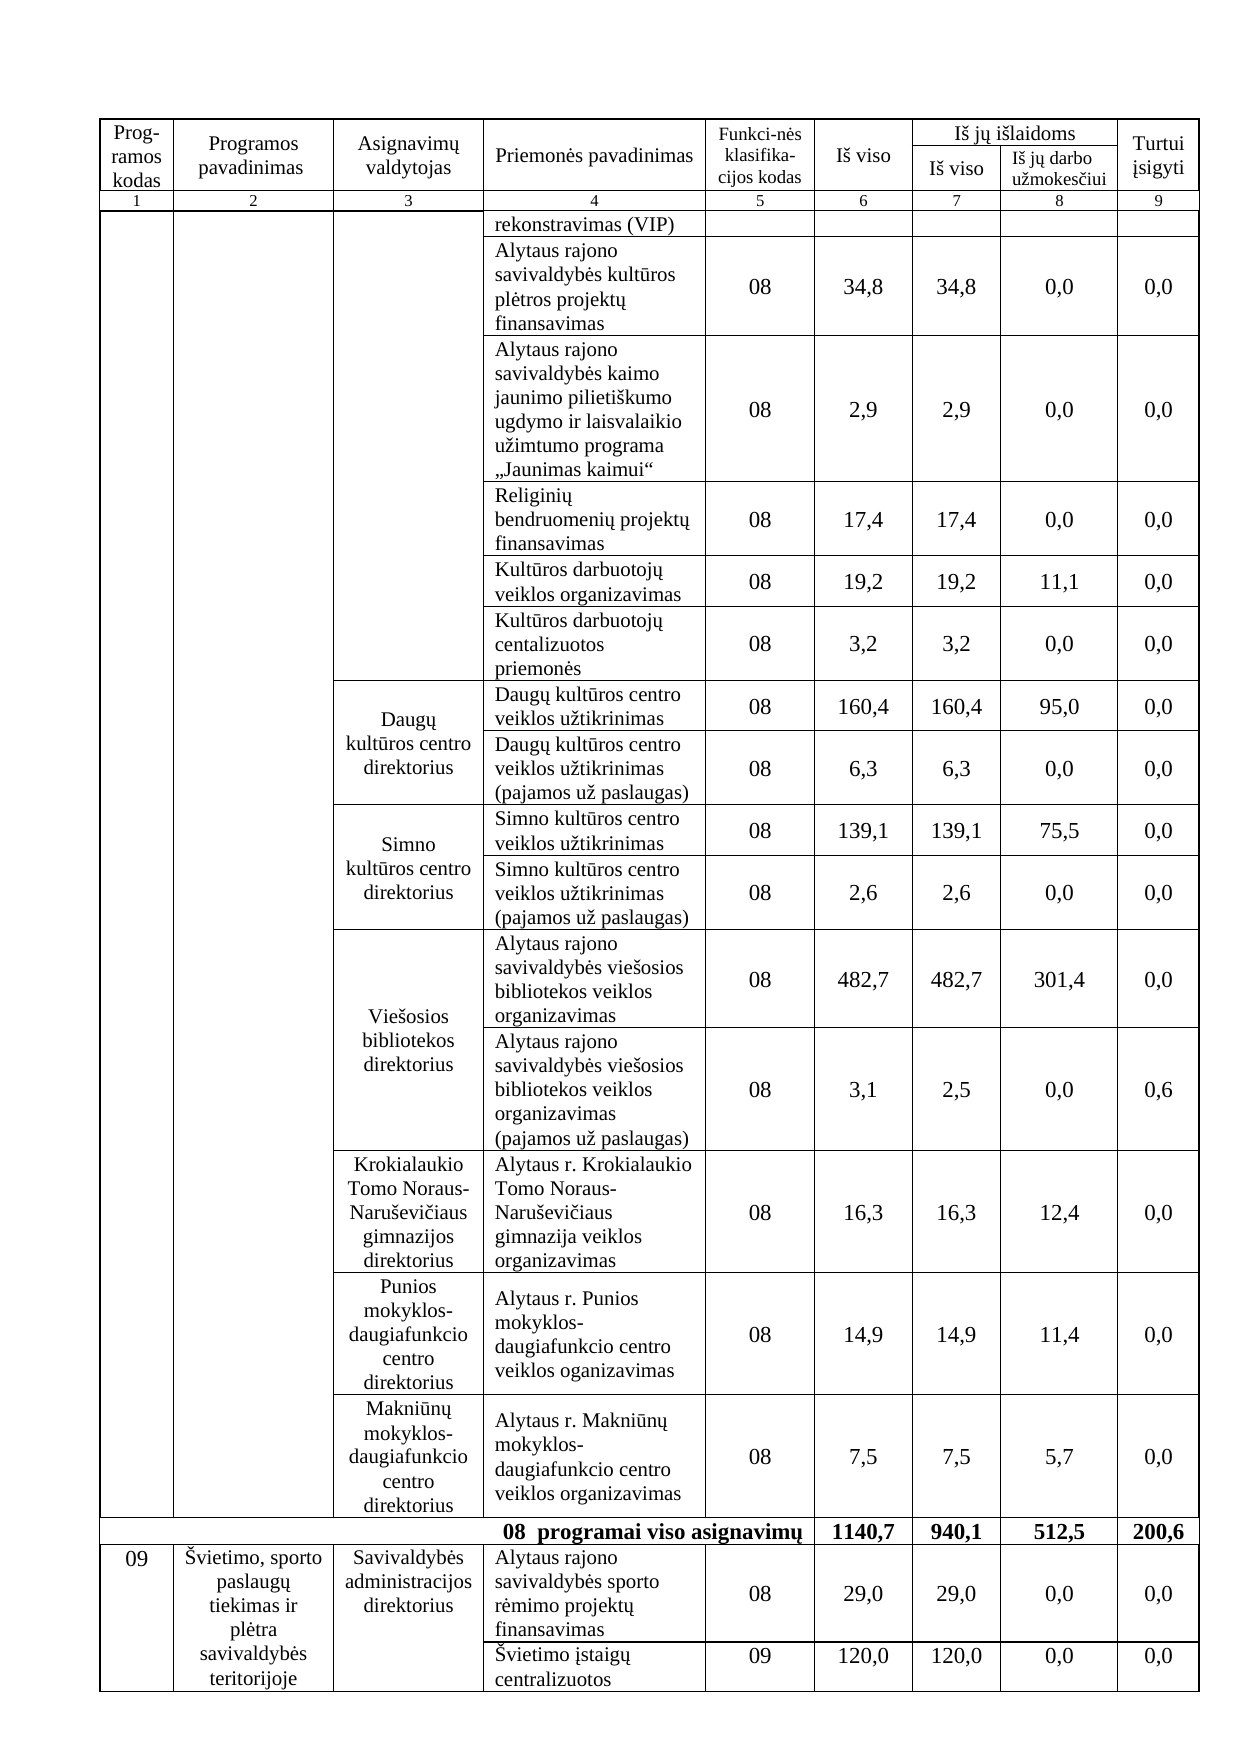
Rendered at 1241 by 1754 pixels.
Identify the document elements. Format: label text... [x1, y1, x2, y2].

table_cell 08 [706, 1151, 814, 1272]
table_header Turtui įsigyti [1118, 120, 1198, 190]
table_cell 08 [706, 1545, 814, 1641]
table_cell 0,6 [1118, 1028, 1198, 1149]
table_cell 19,2 [815, 556, 912, 606]
table_cell 0,0 [1118, 731, 1198, 804]
table_cell Iš viso [913, 146, 1000, 190]
table_cell 0,0 [1118, 805, 1198, 854]
table_cell 0,0 [1118, 607, 1198, 680]
table_header Prog-ramos kodas [101, 120, 173, 190]
table_cell 4 [484, 191, 705, 210]
table_cell 08 [706, 607, 814, 680]
table_cell [815, 211, 912, 236]
table_cell 16,3 [913, 1151, 1000, 1272]
table_cell 0,0 [1001, 1545, 1117, 1641]
table_cell Alytaus r. Krokialaukio Tomo Noraus-Naruševičiaus gimnazija veiklos organizavimas [484, 1151, 705, 1272]
table_cell 482,7 [913, 930, 1000, 1027]
table_cell [101, 212, 173, 1517]
table_cell 139,1 [815, 805, 912, 854]
table_cell 3 [334, 191, 483, 210]
table_cell 3,2 [913, 607, 1000, 680]
table_cell Punios mokyklos-daugiafunkcio centro direktorius [334, 1273, 483, 1394]
table_cell Iš jų darbo užmokesčiui [1001, 146, 1117, 190]
table_cell 139,1 [913, 805, 1000, 854]
table_cell 8 [1001, 191, 1117, 210]
table_cell Krokialaukio Tomo Noraus-Naruševičiaus gimnazijos direktorius [334, 1151, 483, 1272]
table_cell 08 [706, 1273, 814, 1394]
table_cell Daugų kultūros centro veiklos užtikrinimas [484, 681, 705, 730]
table_header Iš jų išlaidoms [913, 120, 1117, 145]
table_header Asignavimų valdytojas [334, 120, 483, 190]
table_cell 6 [815, 191, 912, 210]
table_cell Švietimo, sporto paslaugų tiekimas ir plėtra savivaldybės teritorijoje [174, 1545, 333, 1691]
table_cell 0,0 [1118, 1151, 1198, 1272]
table_cell 0,0 [1001, 482, 1117, 555]
table_cell 5,7 [1001, 1395, 1117, 1517]
table_cell 0,0 [1118, 336, 1198, 481]
table_cell 2,9 [815, 336, 912, 481]
table_header Programos pavadinimas [174, 120, 333, 190]
table_cell 0,0 [1118, 930, 1198, 1027]
table_cell Daugų kultūros centro veiklos užtikrinimas (pajamos už paslaugas) [484, 731, 705, 804]
table_cell Alytaus rajono savivaldybės kaimo jaunimo pilietiškumo ugdymo ir laisvalaikio užimtumo programa „Jaunimas kaimui“ [484, 336, 705, 481]
table_cell Makniūnų mokyklos-daugiafunkcio centro direktorius [334, 1395, 483, 1517]
table_cell Simno kultūros centro direktorius [334, 805, 483, 929]
table_cell 2,5 [913, 1028, 1000, 1149]
table_cell 08 [706, 856, 814, 929]
table_cell 120,0 [815, 1643, 912, 1691]
table_cell 301,4 [1001, 930, 1117, 1027]
table_cell Alytaus rajono savivaldybės sporto rėmimo projektų finansavimas [484, 1545, 705, 1641]
table_cell Savivaldybės administracijos direktorius [334, 1545, 483, 1691]
table_cell Alytaus rajono savivaldybės viešosios bibliotekos veiklos organizavimas [484, 930, 705, 1027]
table_cell 0,0 [1001, 856, 1117, 929]
table_cell 0,0 [1118, 681, 1198, 730]
table_cell 08 [706, 681, 814, 730]
table_cell 08 [706, 1395, 814, 1517]
table_cell 1140,7 [815, 1518, 912, 1544]
table_cell 2,6 [913, 856, 1000, 929]
table_cell 7,5 [815, 1395, 912, 1517]
table_cell [913, 211, 1000, 236]
table_cell 29,0 [913, 1545, 1000, 1641]
table_cell 12,4 [1001, 1151, 1117, 1272]
table_cell 9 [1118, 191, 1199, 210]
table_cell 08 [706, 805, 814, 854]
table_header Iš viso [815, 120, 912, 190]
table_cell 160,4 [815, 681, 912, 730]
table_cell Kultūros darbuotojų centalizuotos priemonės [484, 607, 705, 680]
table_cell 17,4 [913, 482, 1000, 555]
table_cell 0,0 [1118, 1545, 1198, 1641]
table_cell 95,0 [1001, 681, 1117, 730]
table_cell Alytaus rajono savivaldybės kultūros plėtros projektų finansavimas [484, 237, 705, 334]
table_cell 29,0 [815, 1545, 912, 1641]
table_cell 11,4 [1001, 1273, 1117, 1394]
table_cell [1118, 211, 1198, 236]
table_cell 120,0 [913, 1643, 1000, 1691]
table_cell 08 programai viso asignavimų [100, 1518, 814, 1544]
table_cell 08 [706, 482, 814, 555]
table_cell 11,1 [1001, 556, 1117, 606]
table_cell Alytaus r. Punios mokyklos-daugiafunkcio centro veiklos oganizavimas [484, 1273, 705, 1394]
table_cell 08 [706, 930, 814, 1027]
table_cell 19,2 [913, 556, 1000, 606]
table_cell 2 [174, 191, 333, 210]
table_header Funkci-nės klasifika-cijos kodas [706, 120, 814, 190]
table_cell Švietimo įstaigų centralizuotos [484, 1643, 705, 1691]
table_header Priemonės pavadinimas [484, 120, 705, 190]
table_cell [1001, 211, 1117, 236]
table_cell 160,4 [913, 681, 1000, 730]
table_cell 0,0 [1118, 1273, 1198, 1394]
table_cell Simno kultūros centro veiklos užtikrinimas [484, 805, 705, 854]
table_cell 0,0 [1118, 482, 1198, 555]
table_cell 0,0 [1118, 1643, 1198, 1691]
table_cell 3,2 [815, 607, 912, 680]
table_cell 0,0 [1001, 336, 1117, 481]
table_cell 6,3 [815, 731, 912, 804]
table_cell 0,0 [1001, 237, 1117, 334]
table_cell 75,5 [1001, 805, 1117, 854]
table_cell 08 [706, 731, 814, 804]
table_cell 34,8 [913, 237, 1000, 334]
table_cell [706, 211, 814, 236]
table_cell Alytaus r. Makniūnų mokyklos-daugiafunkcio centro veiklos organizavimas [484, 1395, 705, 1517]
table_cell 7 [913, 191, 1000, 210]
table_cell 0,0 [1001, 607, 1117, 680]
table_cell 08 [706, 1028, 814, 1149]
table_cell 17,4 [815, 482, 912, 555]
table_cell 482,7 [815, 930, 912, 1027]
table_cell 08 [706, 237, 814, 334]
table_cell 0,0 [1118, 237, 1198, 334]
table_cell [334, 212, 483, 680]
table_cell Viešosios bibliotekos direktorius [334, 930, 483, 1149]
table_cell 200,6 [1118, 1518, 1199, 1544]
table_cell 0,0 [1001, 1643, 1117, 1691]
table_cell 09 [101, 1545, 173, 1691]
table_cell 14,9 [815, 1273, 912, 1394]
table_cell 0,0 [1001, 731, 1117, 804]
table_cell 14,9 [913, 1273, 1000, 1394]
table_cell 3,1 [815, 1028, 912, 1149]
table_cell 0,0 [1118, 856, 1198, 929]
table_cell 5 [706, 191, 814, 210]
table_cell 2,9 [913, 336, 1000, 481]
table_cell Simno kultūros centro veiklos užtikrinimas (pajamos už paslaugas) [484, 856, 705, 929]
table_cell 512,5 [1001, 1518, 1117, 1544]
table_cell 7,5 [913, 1395, 1000, 1517]
table_cell 08 [706, 336, 814, 481]
table_cell Daugų kultūros centro direktorius [334, 681, 483, 804]
table_cell 34,8 [815, 237, 912, 334]
table_cell 0,0 [1001, 1028, 1117, 1149]
table_cell 2,6 [815, 856, 912, 929]
table_cell [174, 212, 333, 1517]
table_cell rekonstravimas (VIP) [484, 211, 705, 236]
table_cell 6,3 [913, 731, 1000, 804]
table_cell 1 [100, 191, 173, 210]
table_cell Alytaus rajono savivaldybės viešosios bibliotekos veiklos organizavimas (pajamos už paslaugas) [484, 1028, 705, 1149]
table_cell 09 [706, 1643, 814, 1691]
table_cell Religinių bendruomenių projektų finansavimas [484, 482, 705, 555]
table_cell 0,0 [1118, 1395, 1198, 1517]
table_cell 16,3 [815, 1151, 912, 1272]
table_cell Kultūros darbuotojų veiklos organizavimas [484, 556, 705, 606]
table_cell 0,0 [1118, 556, 1198, 606]
table_cell 08 [706, 556, 814, 606]
table_cell 940,1 [913, 1518, 1000, 1544]
